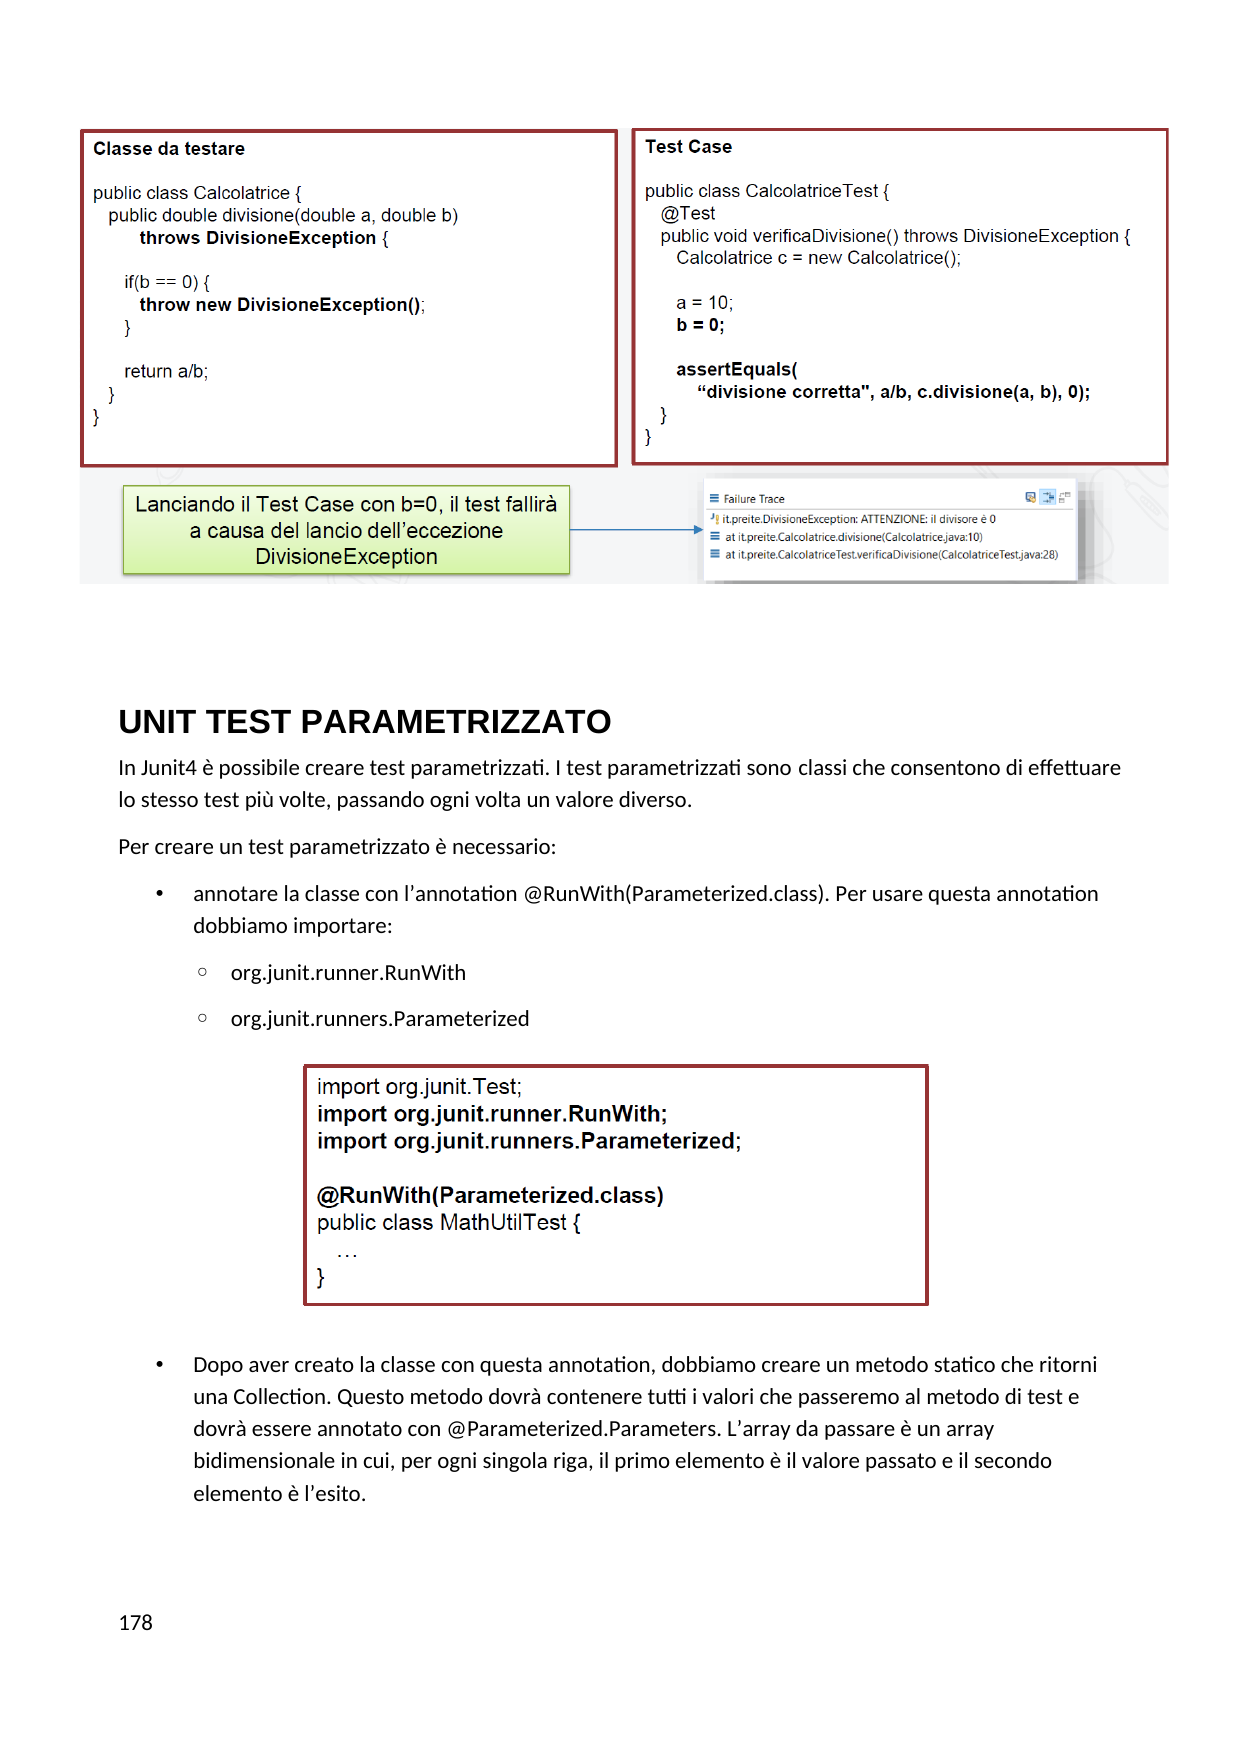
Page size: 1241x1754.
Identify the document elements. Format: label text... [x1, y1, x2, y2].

text Per creare un test parametrizzato è necessario: [118, 832, 1122, 860]
subtitle UNIT TEST PARAMETRIZZATO [118, 702, 1122, 740]
list Dopo aver creato la classe con questa annotation, dobbiamo creare un metodo statico che ritorni una Collection. Questo metodo dovrà contenere tutti i valori che passeremo al metodo di test e dovrà essere annotato con @Parameterized.Parameters. L’array da passare è un array bidimensionale in cui, per ogni singola riga, il primo elemento è il valore passato e il secondo elemento è l’esito. [156, 1350, 1122, 1507]
text In Junit4 è possibile creare test parametrizzati. I test parametrizzati sono classi che consentono di effettuare lo stesso test più volte, passando ogni volta un valore diverso. [118, 753, 1122, 813]
picture [79, 128, 1169, 584]
list annotare la classe con l’annotation @RunWith(Parameterized.class). Per usare questa annotation dobbiamo importare: [156, 879, 1122, 939]
list org.junit.runner.RunWith [193, 958, 1122, 986]
picture [302, 1064, 929, 1306]
list org.junit.runners.Parameterized [193, 1004, 1122, 1032]
